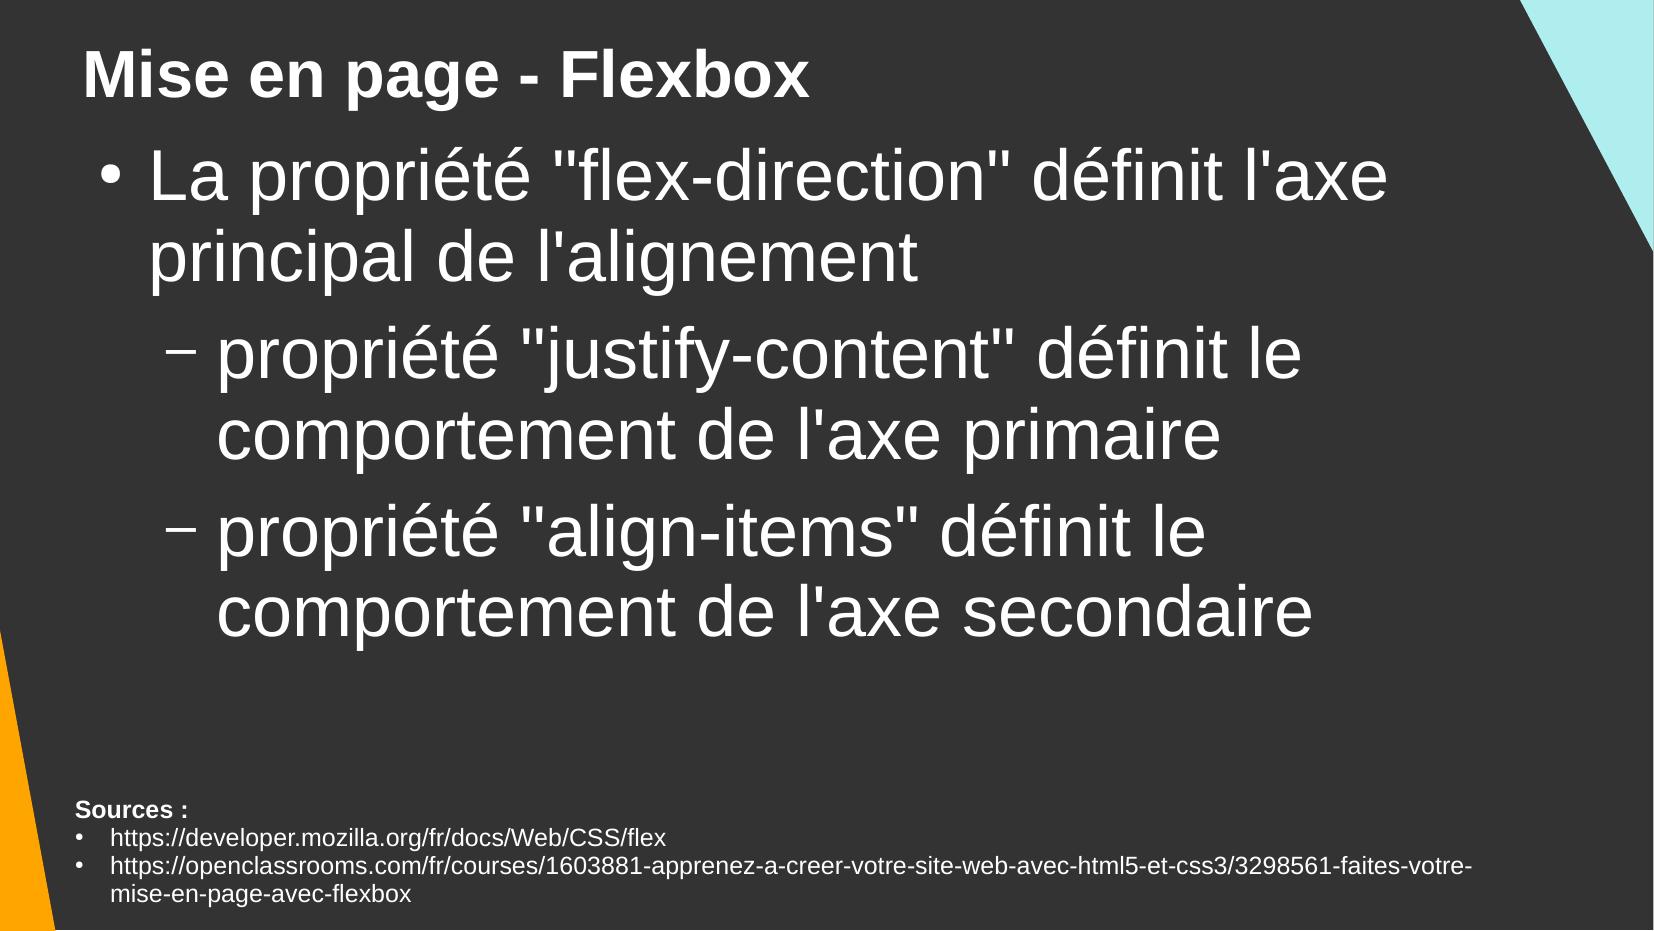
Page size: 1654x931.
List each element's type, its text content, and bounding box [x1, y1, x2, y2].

title Mise en page - Flexbox [82, 37, 1571, 114]
text_box [1520, 0, 1654, 254]
list La propriété "flex-direction" définit l'axe principal de l'alignement propriété "justify-content" définit le comportement de l'axe primaire propriété "align-items" définit le comportement de l'axe secondaire [80, 135, 1605, 656]
text_box [0, 630, 56, 931]
text_box Sources : https://developer.mozilla.org/fr/docs/Web/CSS/flex https://openclassrooms.com/fr/courses/1603881-apprenez-a-creer-votre-site-web-avec-html5-et-css3/3298561-faites-votre-mise-en-page-avec-flexbox [60, 788, 1546, 931]
